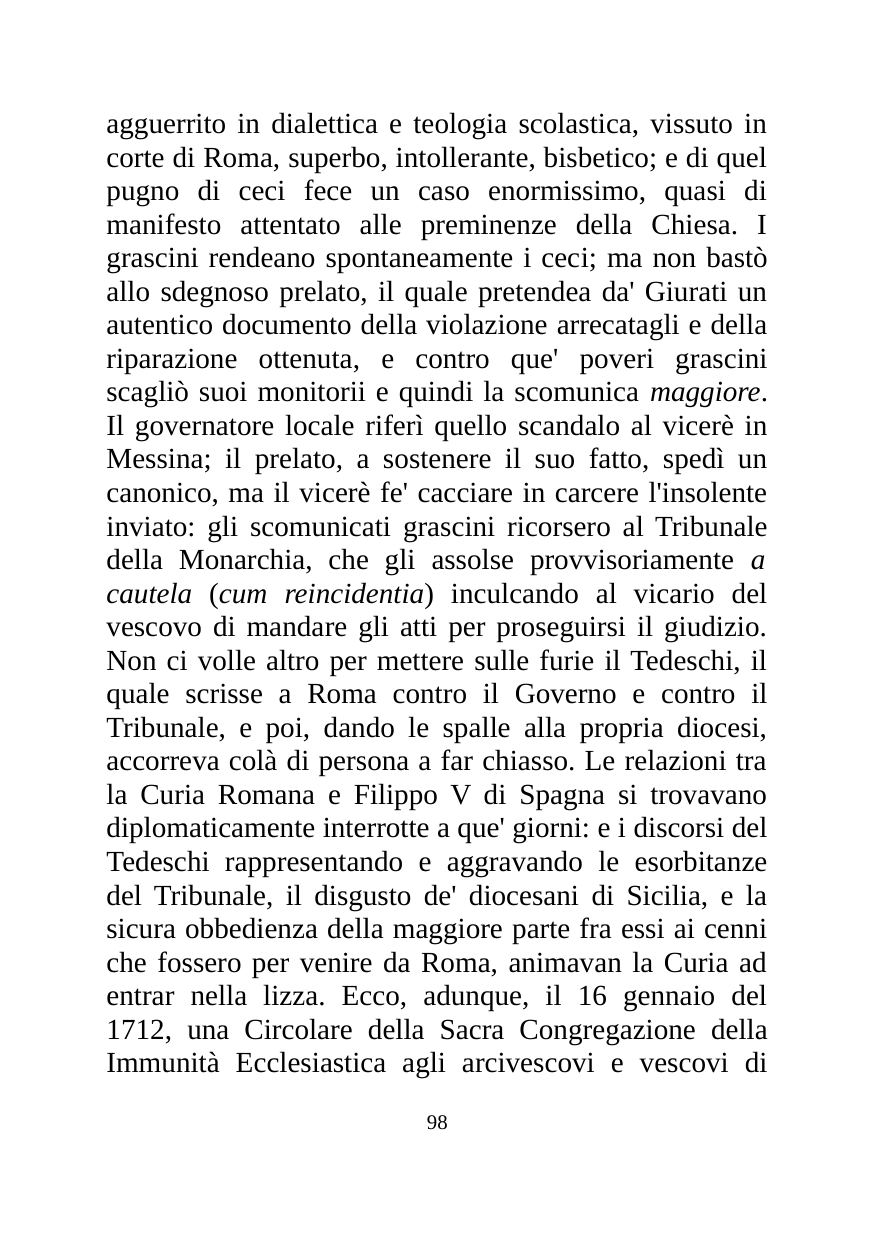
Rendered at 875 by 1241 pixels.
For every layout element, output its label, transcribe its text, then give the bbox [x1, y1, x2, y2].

text agguerrito in dialettica e teologia scolastica, vissuto in corte di Roma, superbo, intollerante, bisbetico; e di quel pugno di ceci fece un caso enormissimo, quasi di manifesto attentato alle preminenze della Chiesa. I grascini rendeano spontaneamente i ceci; ma non bastò allo sdegnoso prelato, il quale pretendea da' Giurati un autentico documento della violazione arrecatagli e della riparazione ottenuta, e contro que' poveri grascini scagliò suoi monitorii e quindi la scomunica maggiore. Il governatore locale riferì quello scandalo al vicerè in Messina; il prelato, a sostenere il suo fatto, spedì un canonico, ma il vicerè fe' cacciare in carcere l'insolente inviato: gli scomunicati grascini ricorsero al Tribunale della Monarchia, che gli assolse provvisoriamente a cautela (cum reincidentia) inculcando al vicario del vescovo di mandare gli atti per proseguirsi il giudizio. Non ci volle altro per mettere sulle furie il Tedeschi, il quale scrisse a Roma contro il Governo e contro il Tribunale, e poi, dando le spalle alla propria diocesi, accorreva colà di persona a far chiasso. Le relazioni tra la Curia Romana e Filippo V di Spagna si trovavano diplomaticamente interrotte a que' giorni: e i discorsi del Tedeschi rappresentando e aggravando le esorbitanze del Tribunale, il disgusto de' diocesani di Sicilia, e la sicura obbedienza della maggiore parte fra essi ai cenni che fossero per venire da Roma, animavan la Curia ad entrar nella lizza. Ecco, adunque, il 16 gennaio del 1712, una Circolare della Sacra Congregazione della Immunità Ecclesiastica agli arcivescovi e vescovi di [106, 106, 768, 1079]
